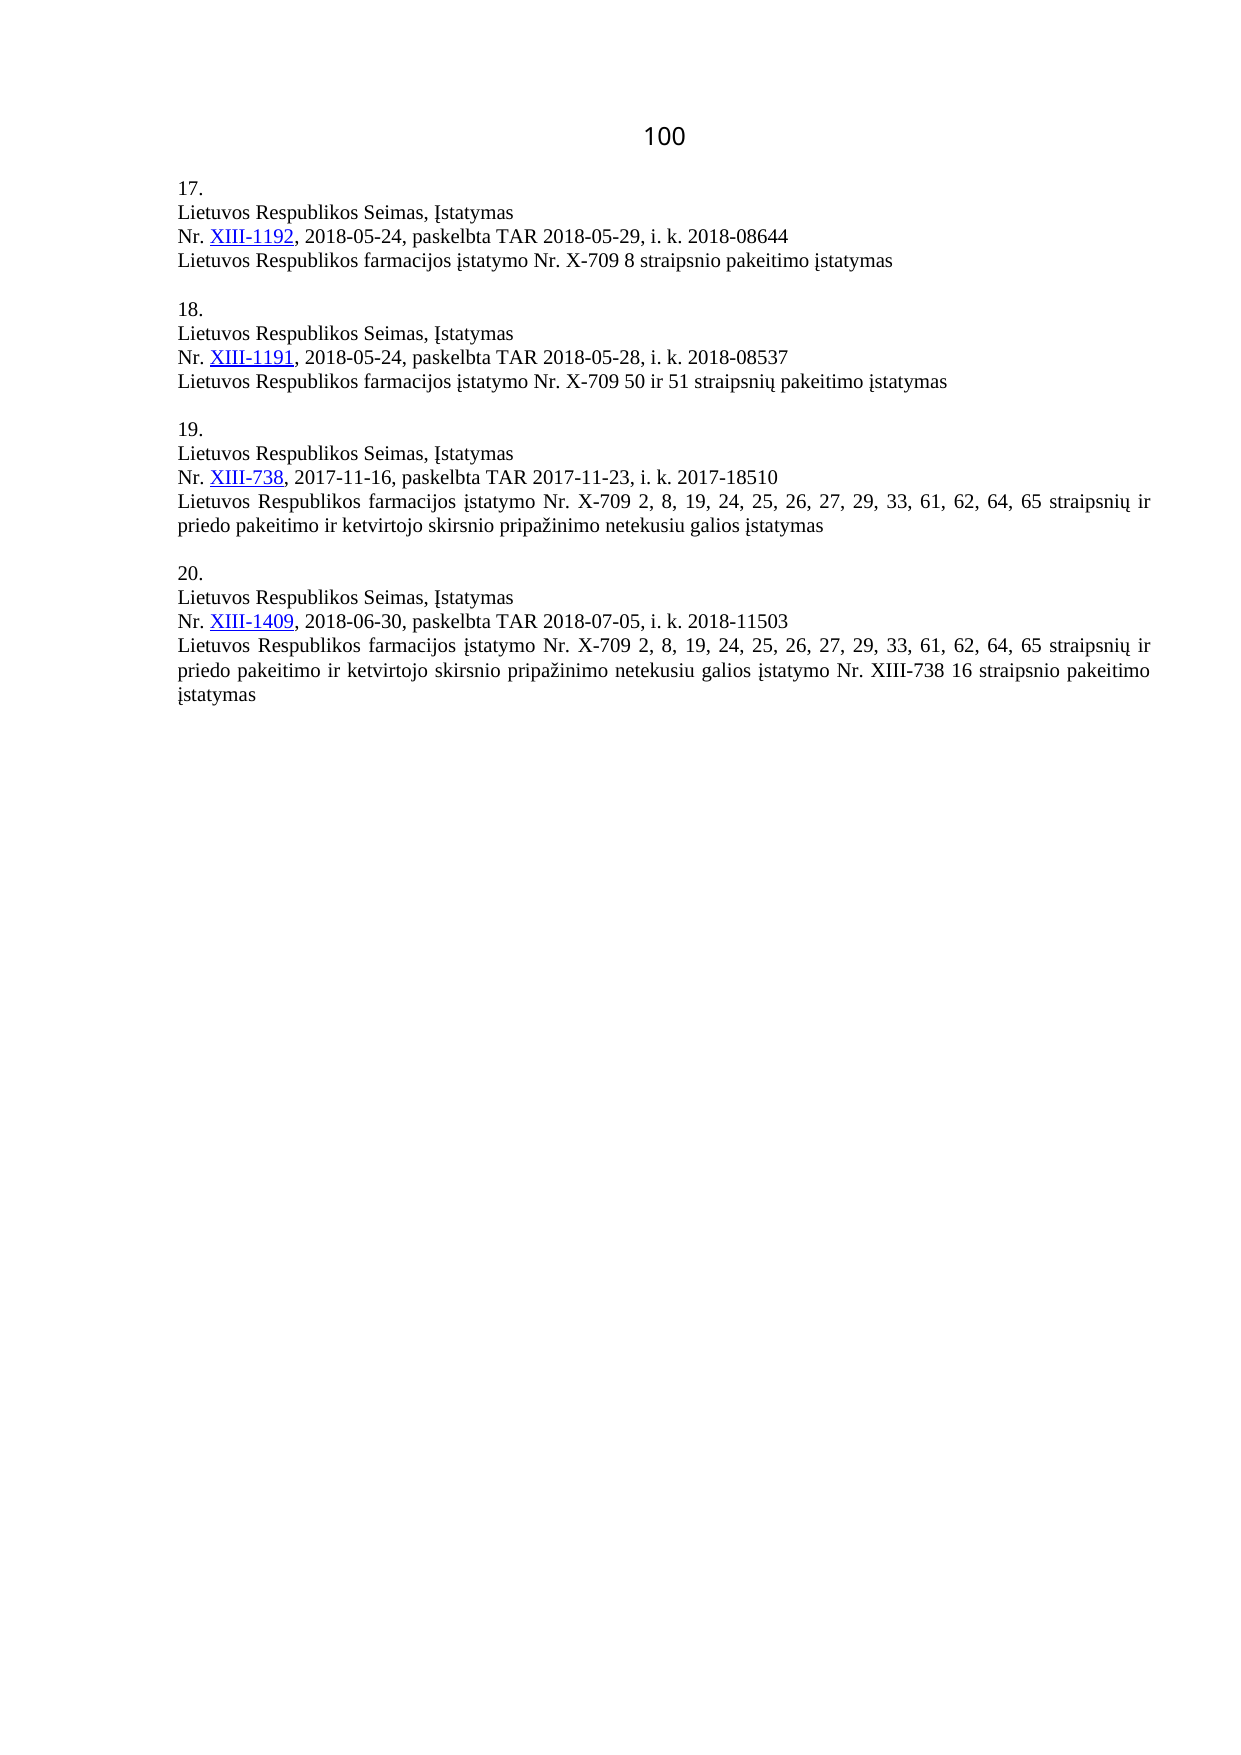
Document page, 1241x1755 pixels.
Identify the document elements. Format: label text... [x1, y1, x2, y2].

text Nr. XIII-1409, 2018-06-30, paskelbta TAR 2018-07-05, i. k. 2018-11503 [177, 609, 1152, 633]
text Lietuvos Respublikos Seimas, Įstatymas [177, 200, 1152, 224]
text Lietuvos Respublikos farmacijos įstatymo Nr. X-709 2, 8, 19, 24, 25, 26, 27, 29, 33, 61, 62, 64, 65 straipsnių ir priedo pakeitimo ir ketvirtojo skirsnio pripažinimo netekusiu galios įstatymas [177, 489, 1152, 537]
text Nr. XIII-1192, 2018-05-24, paskelbta TAR 2018-05-29, i. k. 2018-08644 [177, 224, 1152, 248]
text Lietuvos Respublikos Seimas, Įstatymas [177, 441, 1152, 465]
text Lietuvos Respublikos Seimas, Įstatymas [177, 585, 1152, 609]
text Lietuvos Respublikos farmacijos įstatymo Nr. X-709 50 ir 51 straipsnių pakeitimo įstatymas [177, 369, 1152, 393]
text 18. [177, 297, 1152, 321]
text 17. [177, 176, 1152, 200]
text Lietuvos Respublikos Seimas, Įstatymas [177, 321, 1152, 345]
text Lietuvos Respublikos farmacijos įstatymo Nr. X-709 2, 8, 19, 24, 25, 26, 27, 29, 33, 61, 62, 64, 65 straipsnių ir priedo pakeitimo ir ketvirtojo skirsnio pripažinimo netekusiu galios įstatymo Nr. XIII-738 16 straipsnio pakeitimo įstatymas [177, 633, 1152, 706]
text 19. [177, 417, 1152, 441]
text Nr. XIII-738, 2017-11-16, paskelbta TAR 2017-11-23, i. k. 2017-18510 [177, 465, 1152, 489]
text 20. [177, 561, 1152, 585]
text Lietuvos Respublikos farmacijos įstatymo Nr. X-709 8 straipsnio pakeitimo įstatymas [177, 248, 1152, 272]
text Nr. XIII-1191, 2018-05-24, paskelbta TAR 2018-05-28, i. k. 2018-08537 [177, 345, 1152, 369]
